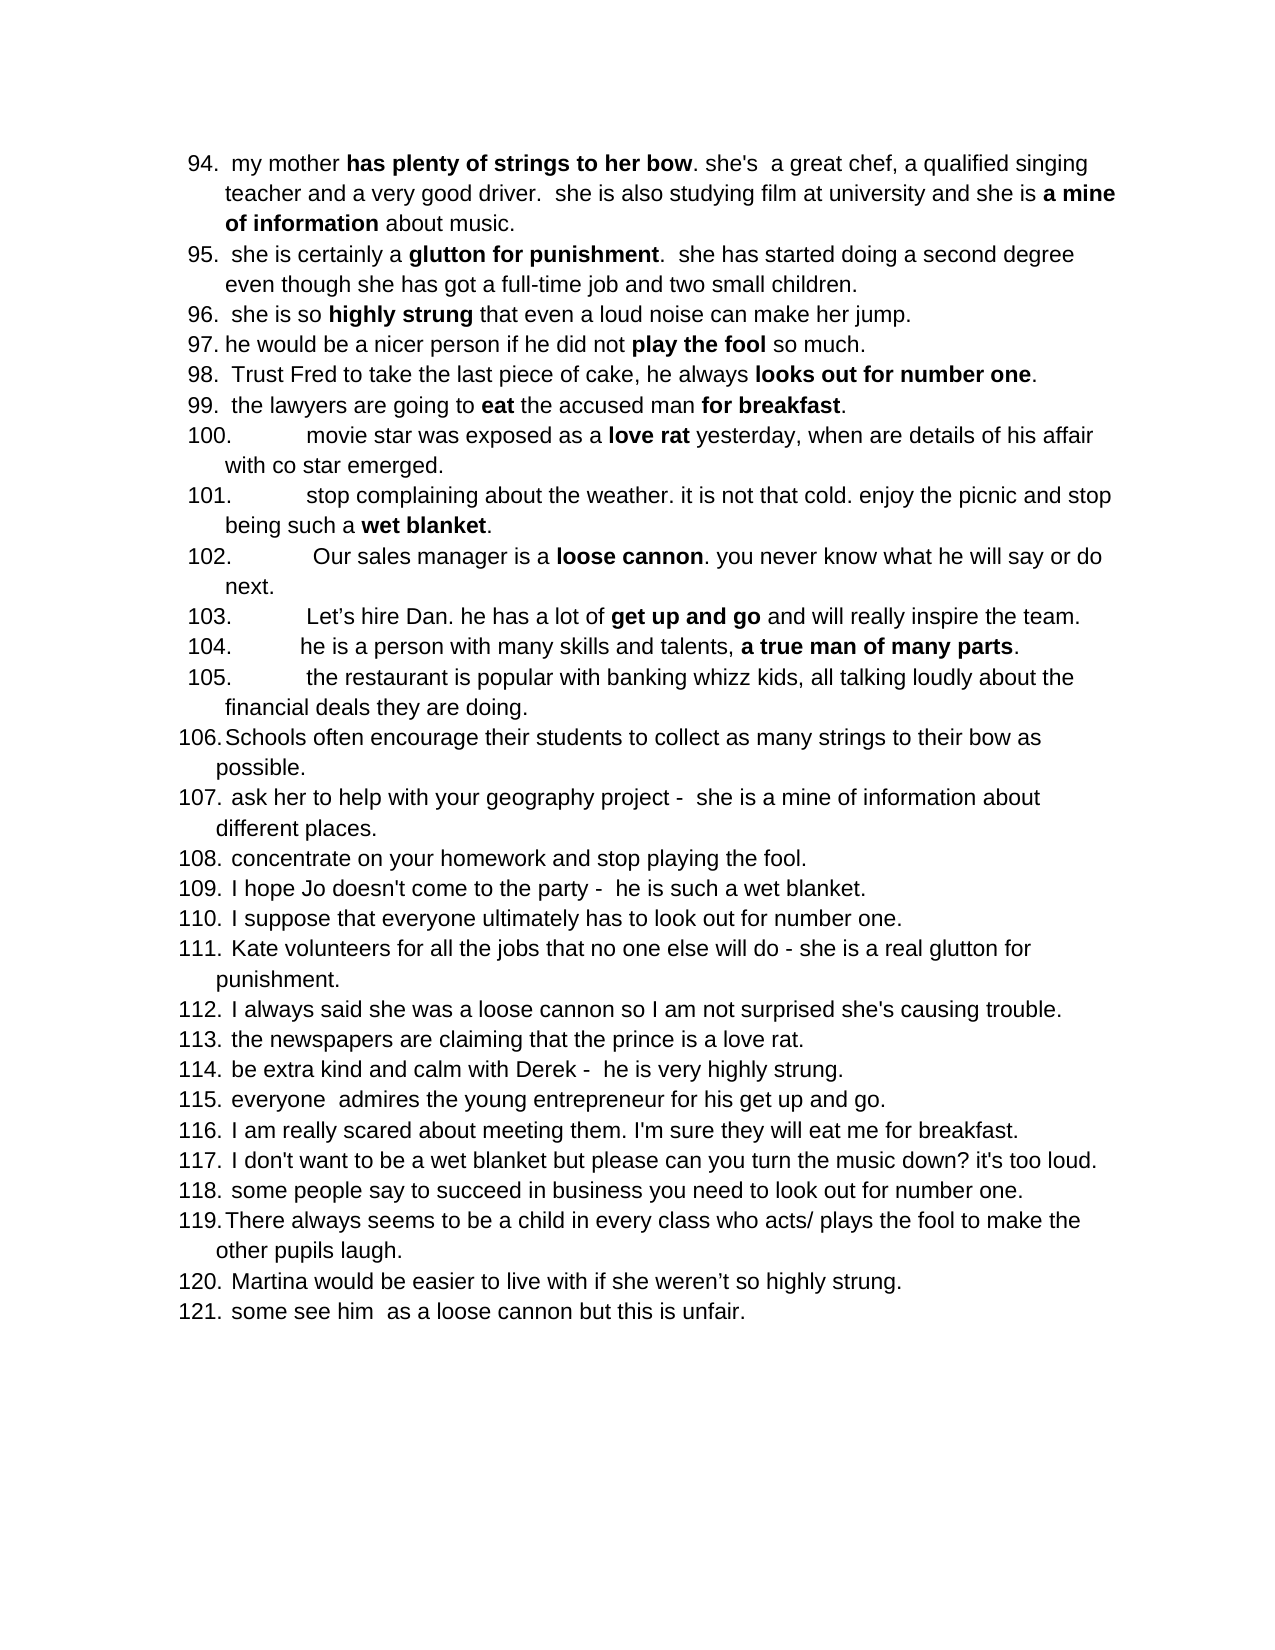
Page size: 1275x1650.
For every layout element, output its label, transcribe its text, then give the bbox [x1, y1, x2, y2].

list I suppose that everyone ultimately has to look out for number one. [178, 905, 1125, 932]
list I hope Jo doesn't come to the party - he is such a wet blanket. [178, 875, 1125, 901]
list everyone admires the young entrepreneur for his get up and go. [178, 1086, 1125, 1113]
list I am really scared about meeting them. I'm sure they will eat me for breakfast. [178, 1117, 1125, 1143]
list movie star was exposed as a love rat yesterday, when are details of his affair with co star emerged. [187, 422, 1125, 478]
list stop complaining about the weather. it is not that cold. enjoy the picnic and stop being such a wet blanket. [187, 482, 1125, 539]
list ask her to help with your geography project - she is a mine of information about different places. [178, 784, 1125, 841]
list he would be a nicer person if he did not play the fool so much. [187, 331, 1125, 358]
list I don't want to be a wet blanket but please can you turn the music down? it's too loud. [178, 1147, 1125, 1173]
list concentrate on your homework and stop playing the fool. [178, 845, 1125, 871]
list Schools often encourage their students to collect as many strings to their bow as possible. [178, 724, 1125, 781]
list she is certainly a glutton for punishment. she has started doing a second degree even though she has got a full-time job and two small children. [187, 241, 1125, 297]
list the newspapers are claiming that the prince is a love rat. [178, 1026, 1125, 1052]
list some people say to succeed in business you need to look out for number one. [178, 1177, 1125, 1203]
list Trust Fred to take the last piece of cake, he always looks out for number one. [187, 361, 1125, 388]
list Kate volunteers for all the jobs that no one else will do - she is a real glutton for punishment. [178, 935, 1125, 992]
list my mother has plenty of strings to her bow. she's a great chef, a qualified singing teacher and a very good driver. she is also studying film at university and she is a mine of information about music. [187, 150, 1125, 237]
list the restaurant is popular with banking whizz kids, all talking loudly about the financial deals they are doing. [187, 663, 1125, 720]
list Martina would be easier to live with if she weren’t so highly strung. [178, 1268, 1125, 1294]
list he is a person with many skills and talents, a true man of many parts. [187, 633, 1125, 660]
list she is so highly strung that even a loud noise can make her jump. [187, 301, 1125, 327]
list I always said she was a loose cannon so I am not surprised she's causing trouble. [178, 996, 1125, 1022]
list Let’s hire Dan. he has a lot of get up and go and will really inspire the team. [187, 603, 1125, 629]
list Our sales manager is a loose cannon. you never know what he will say or do next. [187, 543, 1125, 599]
list be extra kind and calm with Derek - he is very highly strung. [178, 1056, 1125, 1083]
list the lawyers are going to eat the accused man for breakfast. [187, 392, 1125, 418]
list some see him as a loose cannon but this is unfair. [178, 1298, 1125, 1324]
list There always seems to be a child in every class who acts/ plays the fool to make the other pupils laugh. [178, 1207, 1125, 1264]
